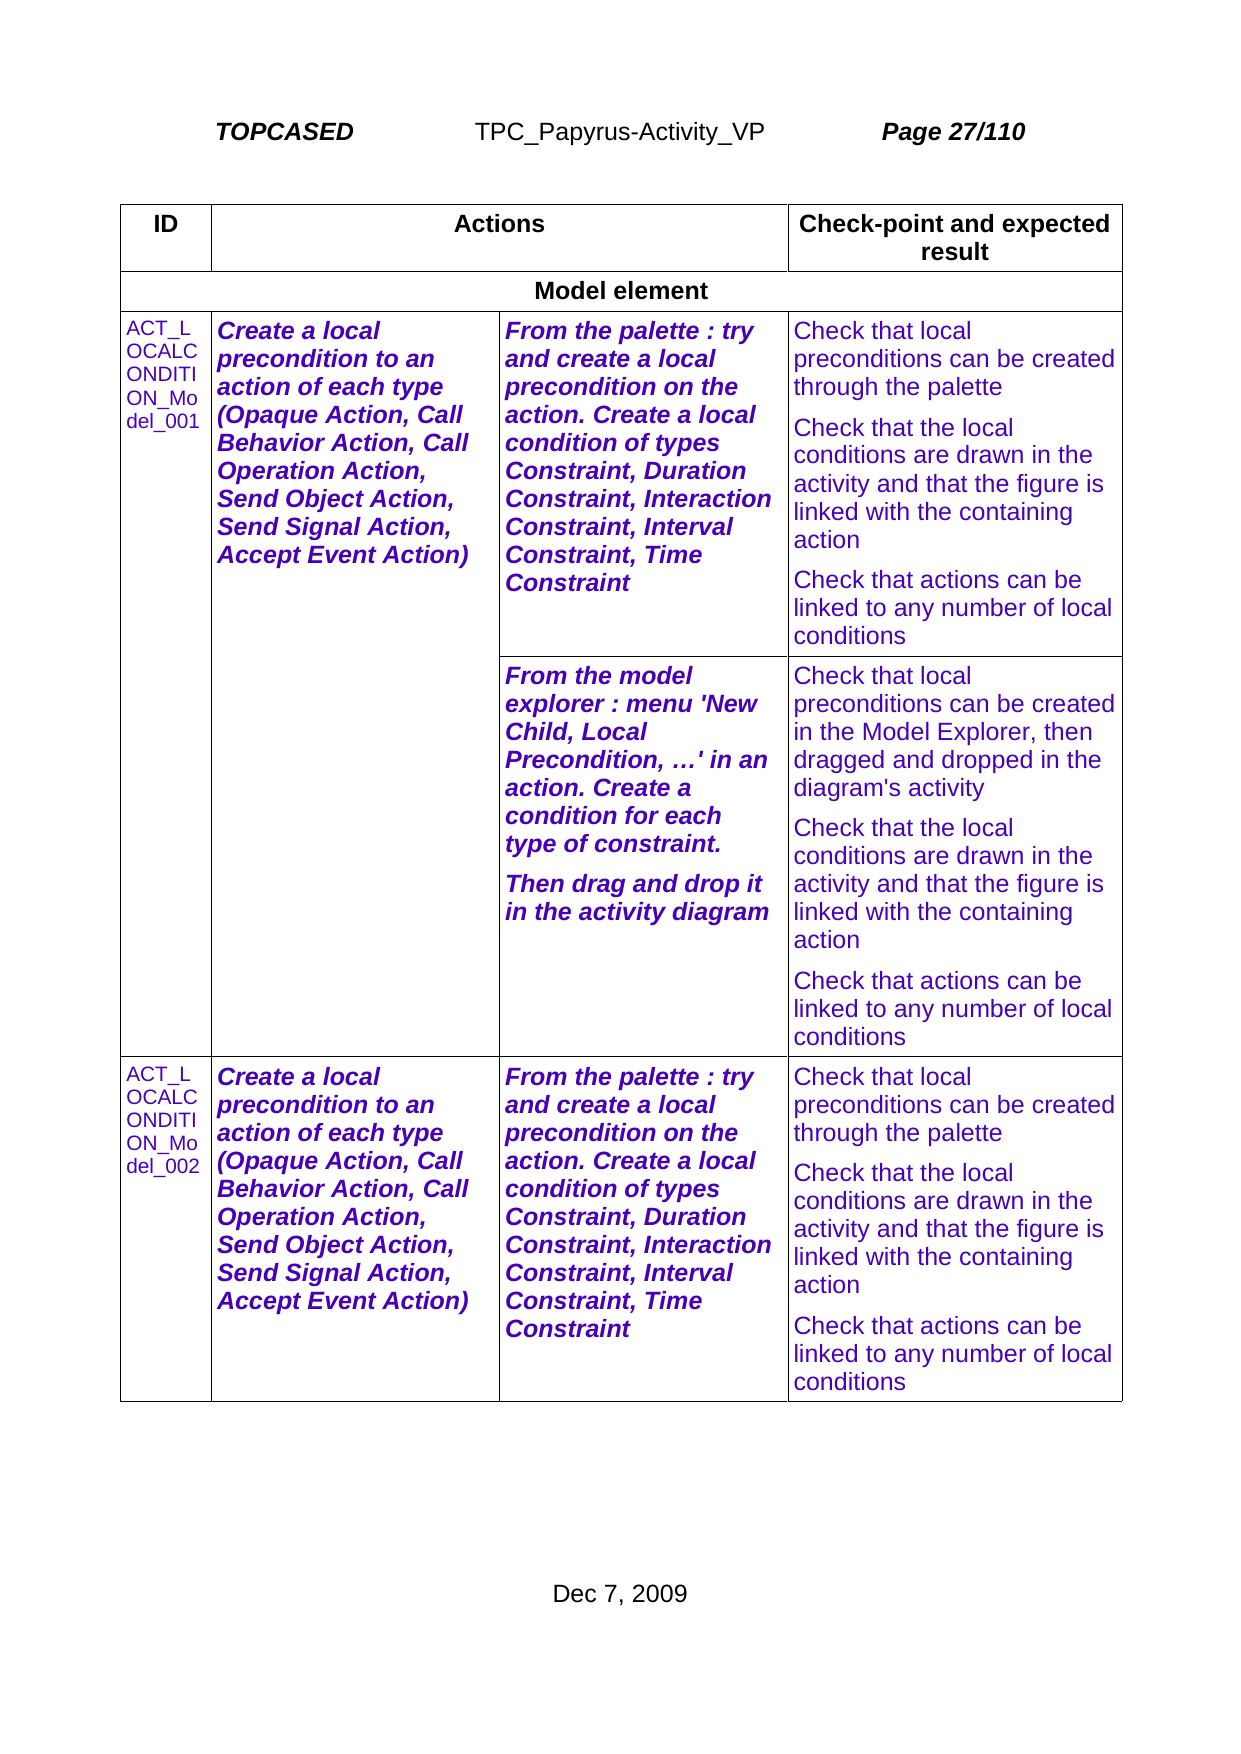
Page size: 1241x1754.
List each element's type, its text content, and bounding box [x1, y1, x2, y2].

table_header ID [121, 205, 211, 271]
table_cell Create a local precondition to an action of each type (Opaque Action, Call Behavior Action, Call Operation Action, Send Object Action, Send Signal Action, Accept Event Action) [212, 1057, 499, 1401]
table_header Check-point and expected result [789, 205, 1122, 271]
table_cell Check that local preconditions can be created through the palette Check that the local conditions are drawn in the activity and that the figure is linked with the containing action Check that actions can be linked to any number of local conditions [789, 1057, 1122, 1401]
table_cell ACT_LOCALCONDITION_Model_001 [121, 312, 211, 1056]
table_cell Check that local preconditions can be created in the Model Explorer, then dragged and dropped in the diagram's activity Check that the local conditions are drawn in the activity and that the figure is linked with the containing action Check that actions can be linked to any number of local conditions [789, 657, 1122, 1056]
table_cell Check that local preconditions can be created through the palette Check that the local conditions are drawn in the activity and that the figure is linked with the containing action Check that actions can be linked to any number of local conditions [789, 312, 1122, 656]
table_cell From the palette : try and create a local precondition on the action. Create a local condition of types Constraint, Duration Constraint, Interaction Constraint, Interval Constraint, Time Constraint [500, 312, 787, 656]
table_cell Model element [121, 272, 1122, 311]
table_cell ACT_LOCALCONDITION_Model_002 [121, 1057, 211, 1401]
table_cell From the palette : try and create a local precondition on the action. Create a local condition of types Constraint, Duration Constraint, Interaction Constraint, Interval Constraint, Time Constraint [500, 1057, 787, 1401]
table_header Actions [212, 205, 787, 271]
table_cell Create a local precondition to an action of each type (Opaque Action, Call Behavior Action, Call Operation Action, Send Object Action, Send Signal Action, Accept Event Action) [212, 312, 499, 1056]
table_cell From the model explorer : menu 'New Child, Local Precondition, …' in an action. Create a condition for each type of constraint. Then drag and drop it in the activity diagram [500, 657, 787, 1056]
